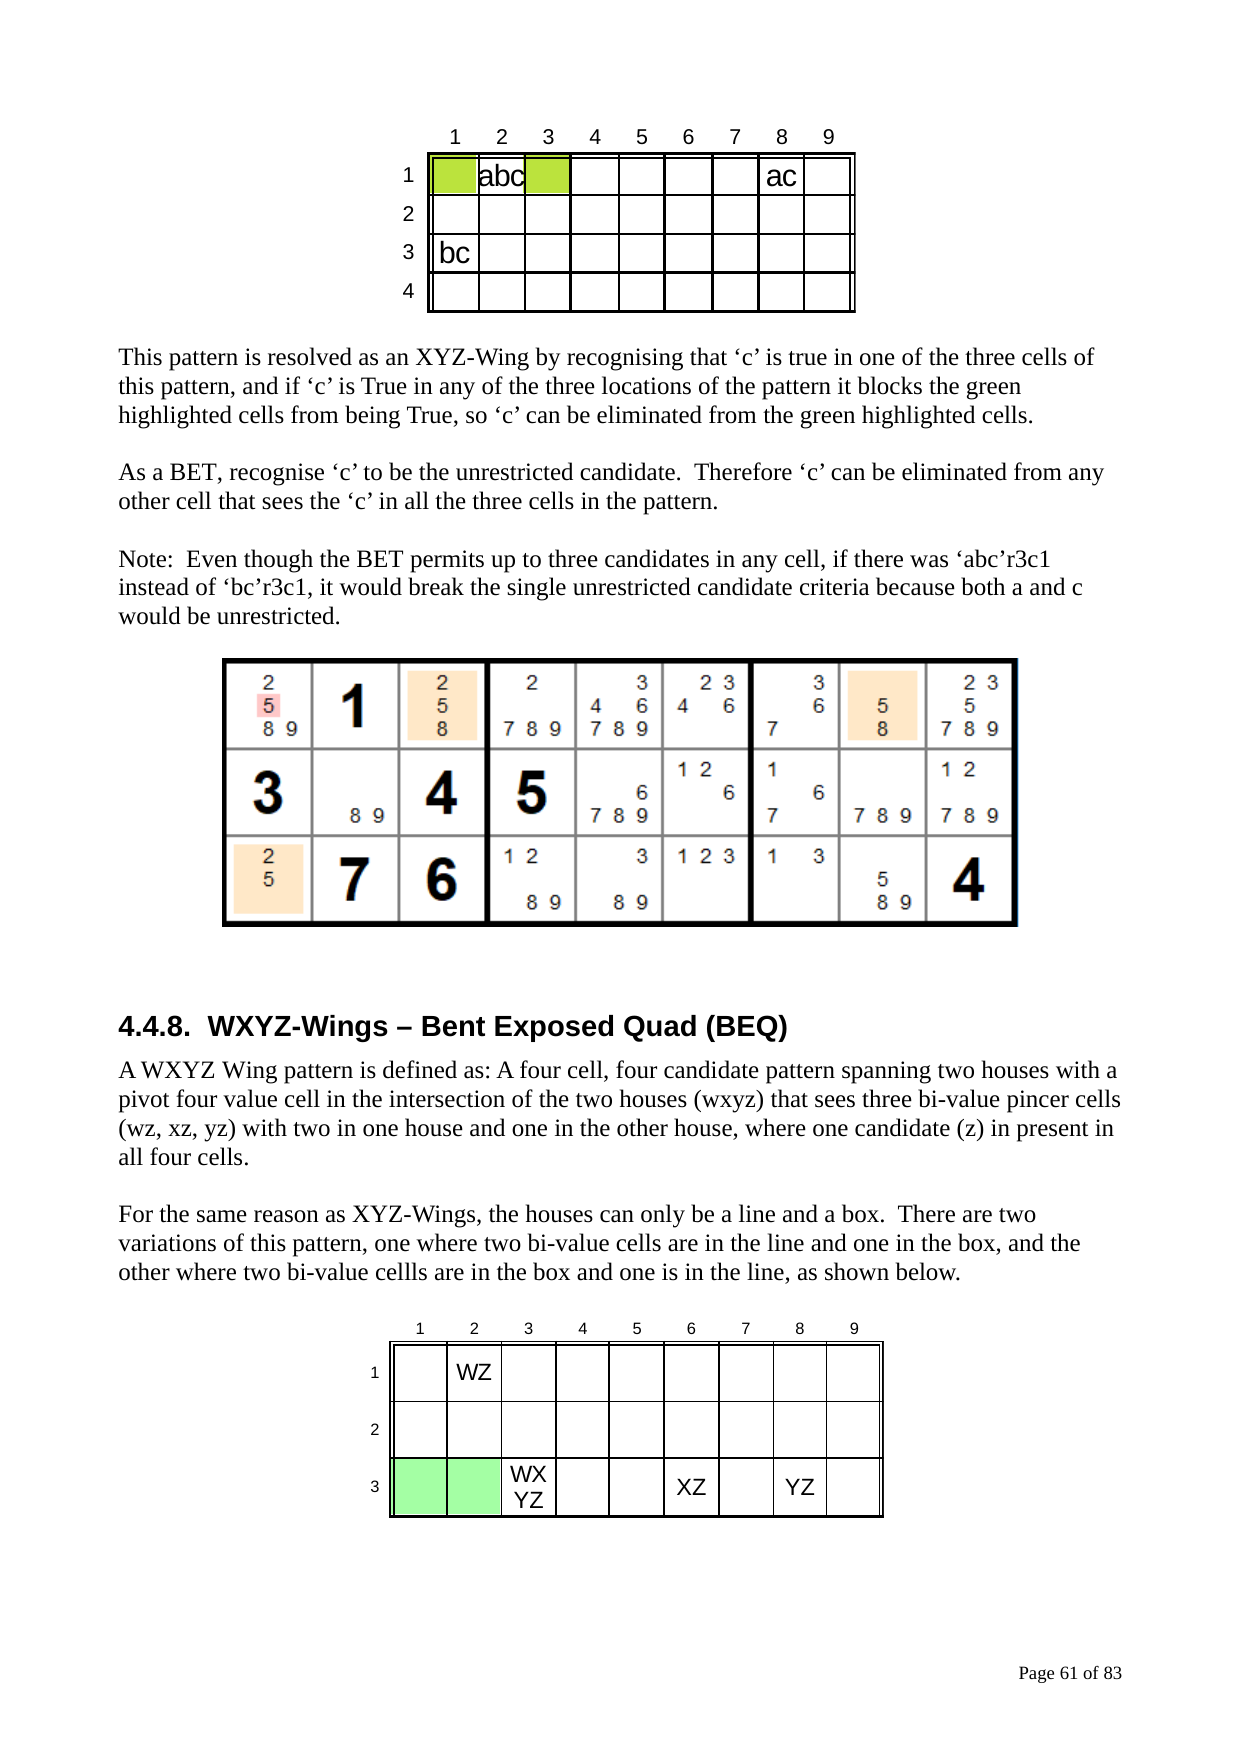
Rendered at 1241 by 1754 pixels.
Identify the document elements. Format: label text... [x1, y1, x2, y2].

picture [222, 658, 1019, 927]
text A WXYZ Wing pattern is defined as: A four cell, four candidate pattern spanning two houses with a pivot four value cell in the intersection of the two houses (wxyz) that sees three bi-value pincer cells (wz, xz, yz) with two in one house and one in the other house, where one candidate (z) in present in all four cells. [118, 1056, 1122, 1171]
text As a BET, recognise ‘c’ to be the unrestricted candidate. Therefore ‘c’ can be eliminated from any other cell that sees the ‘c’ in all the three cells in the pattern. [118, 457, 1122, 515]
text For the same reason as XYZ-Wings, the houses can only be a line and a box. There are two variations of this pattern, one where two bi-value cells are in the line and one in the box, and the other where two bi-value cellls are in the box and one is in the line, as shown below. [118, 1199, 1122, 1286]
text This pattern is resolved as an XYZ-Wing by recognising that ‘c’ is true in one of the three cells of this pattern, and if ‘c’ is True in any of the three locations of the pattern it blocks the green highlighted cells from being True, so ‘c’ can be eliminated from the green highlighted cells. [118, 342, 1122, 429]
subtitle WXYZ-Wings – Bent Exposed Quad (BEQ) [118, 1009, 1122, 1043]
text Note: Even though the BET permits up to three candidates in any cell, if there was ‘abc’r3c1 instead of ‘bc’r3c1, it would break the single unrestricted candidate criteria because both a and c would be unrestricted. [118, 544, 1122, 630]
